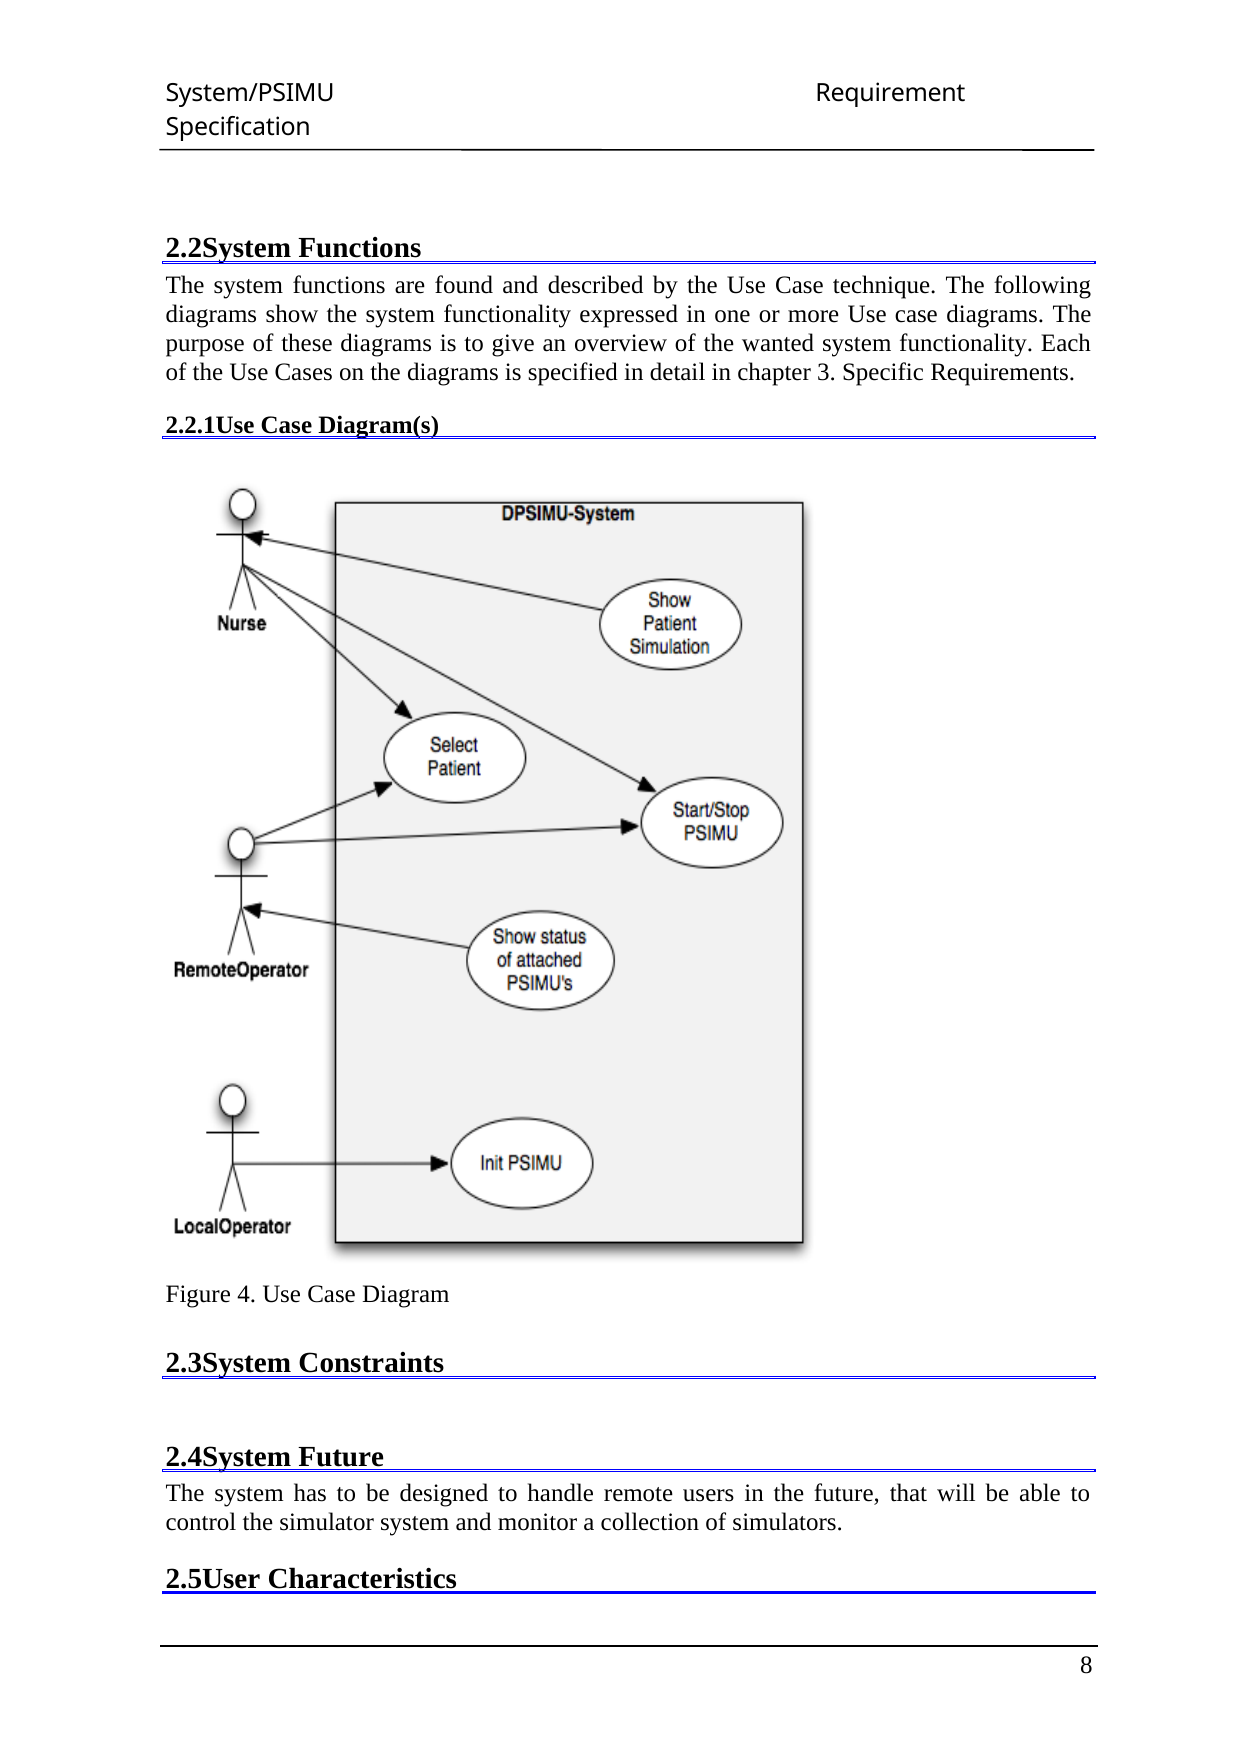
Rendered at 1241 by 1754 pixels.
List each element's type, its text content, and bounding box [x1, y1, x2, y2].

text The system has to be designed to handle remote users in the future, that will be able to control the simulator system and monitor a collection of simulators. [165, 1478, 1092, 1536]
text The system functions are found and described by the Use Case technique. The following diagrams show the system functionality expressed in one or more Use case diagrams. The purpose of these diagrams is to give an overview of the wanted system functionality. Each of the Use Cases on the diagrams is specified in detail in chapter 3. Specific Requirements. [165, 270, 1092, 385]
subtitle System Future [165, 1439, 1092, 1469]
text Figure 4. Use Case Diagram [165, 1279, 1092, 1308]
picture [165, 474, 818, 1267]
subtitle User Characteristics [165, 1561, 1092, 1591]
subtitle System Functions [165, 231, 1092, 261]
subtitle Use Case Diagram(s) [165, 410, 1092, 436]
subtitle System Constraints [165, 1345, 1092, 1376]
